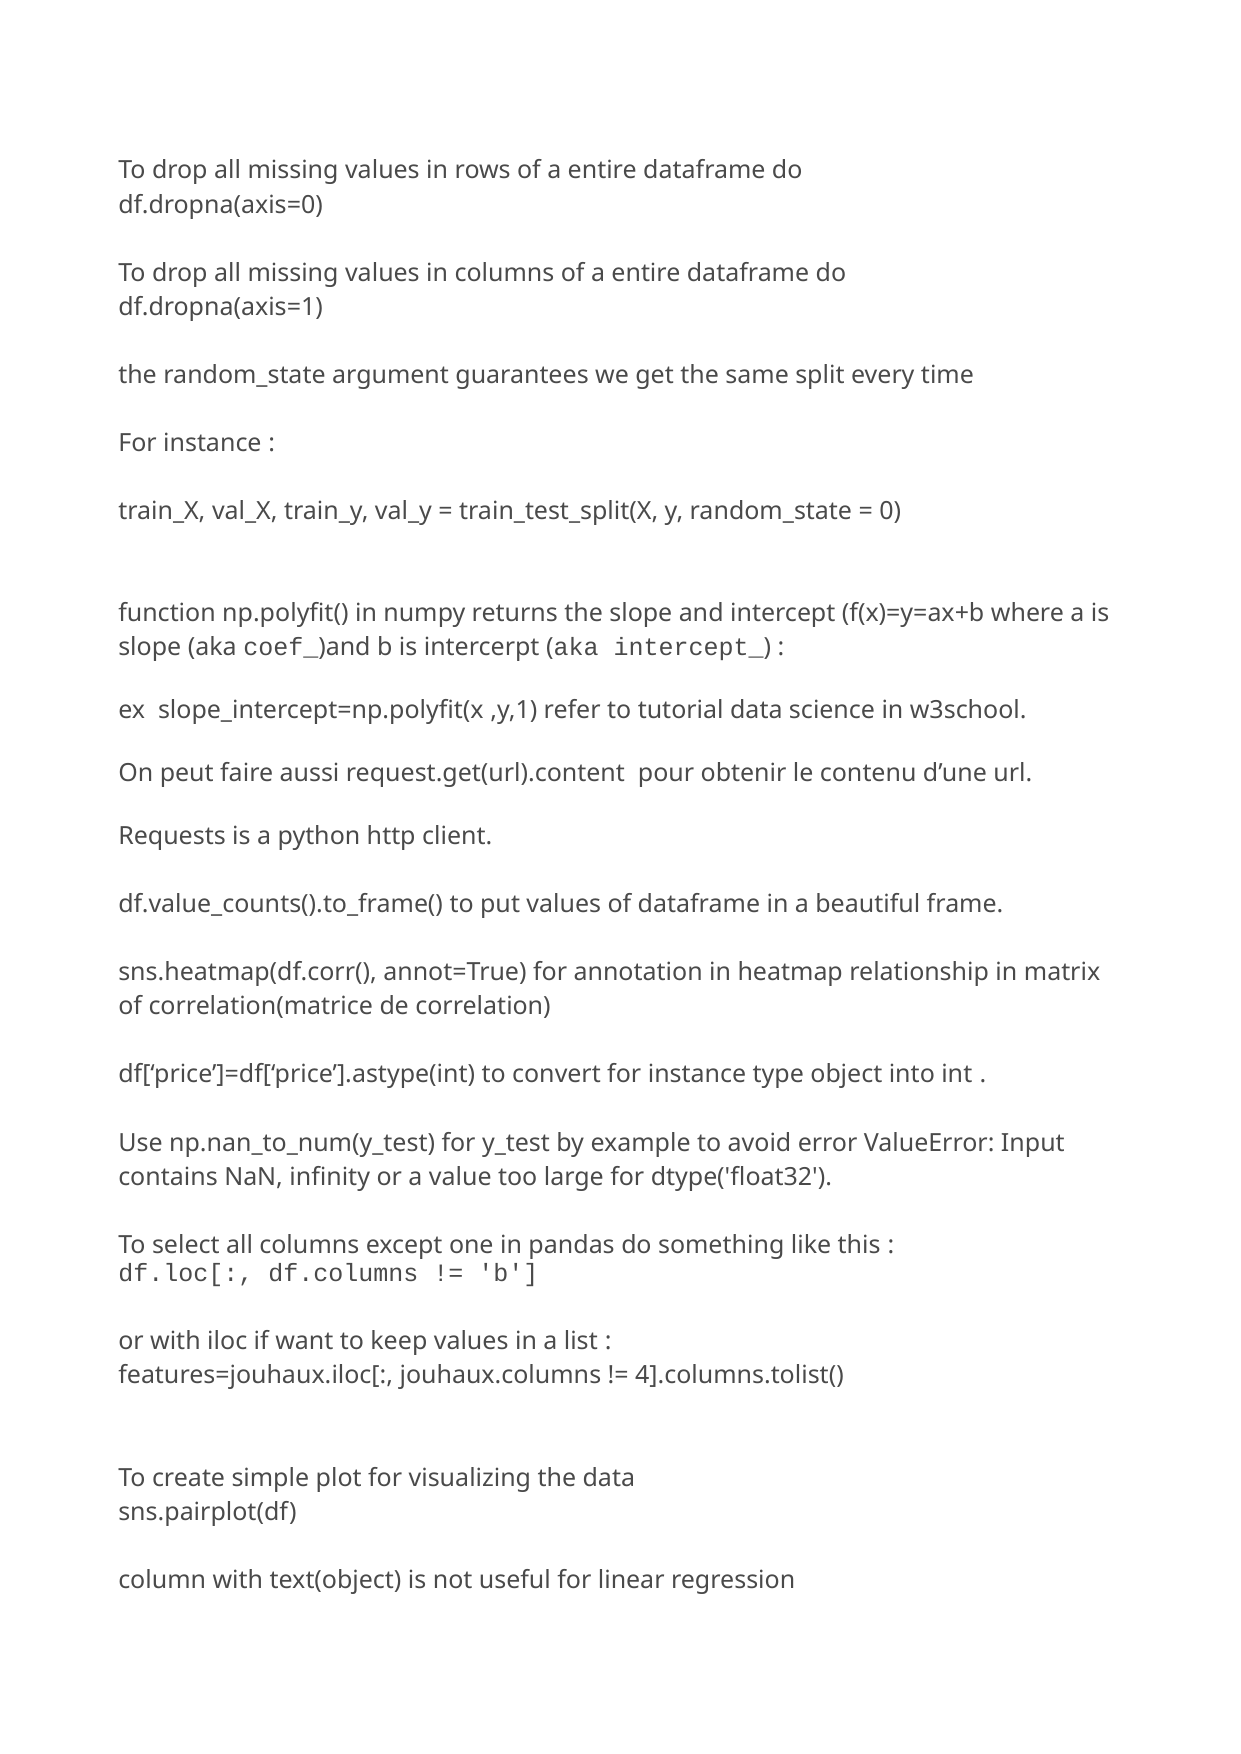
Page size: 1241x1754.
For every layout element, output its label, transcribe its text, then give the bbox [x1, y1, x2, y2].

text features=jouhaux.iloc[:, jouhaux.columns != 4].columns.tolist() [118, 1357, 1122, 1391]
text df.dropna(axis=1) [118, 288, 1122, 322]
text train_X, val_X, train_y, val_y = train_test_split(X, y, random_state = 0) [118, 493, 1122, 527]
text Use np.nan_to_num(y_test) for y_test by example to avoid error ValueError: Input contains NaN, infinity or a value too large for dtype('float32'). [118, 1124, 1122, 1192]
text df.dropna(axis=0) [118, 186, 1122, 220]
text or with iloc if want to keep values in a list : [118, 1323, 1122, 1357]
text function np.polyfit() in numpy returns the slope and intercept (f(x)=y=ax+b where a is slope (aka coef_)and b is intercerpt (aka intercept_) : [118, 595, 1122, 663]
text ex slope_intercept=np.polyfit(x ,y,1) refer to tutorial data science in w3school. [118, 692, 1122, 726]
text sns.heatmap(df.corr(), annot=True) for annotation in heatmap relationship in matrix of correlation(matrice de correlation) [118, 954, 1122, 1022]
text To select all columns except one in pandas do something like this : [118, 1226, 1122, 1261]
text column with text(object) is not useful for linear regression [118, 1561, 1122, 1595]
text the random_state argument guarantees we get the same split every time [118, 357, 1122, 391]
text To drop all missing values in rows of a entire dataframe do [118, 152, 1122, 186]
text sns.pairplot(df) [118, 1493, 1122, 1527]
text df.loc[:, df.columns != 'b'] [118, 1261, 1122, 1289]
text To create simple plot for visualizing the data [118, 1459, 1122, 1493]
text For instance : [118, 425, 1122, 459]
text df[‘price’]=df[‘price’].astype(int) to convert for instance type object into int . [118, 1056, 1122, 1090]
text To drop all missing values in columns of a entire dataframe do [118, 254, 1122, 288]
text Requests is a python http client. [118, 818, 1122, 852]
text On peut faire aussi request.get(url).content pour obtenir le contenu d’une url. [118, 755, 1122, 789]
text df.value_counts().to_frame() to put values of dataframe in a beautiful frame. [118, 886, 1122, 920]
